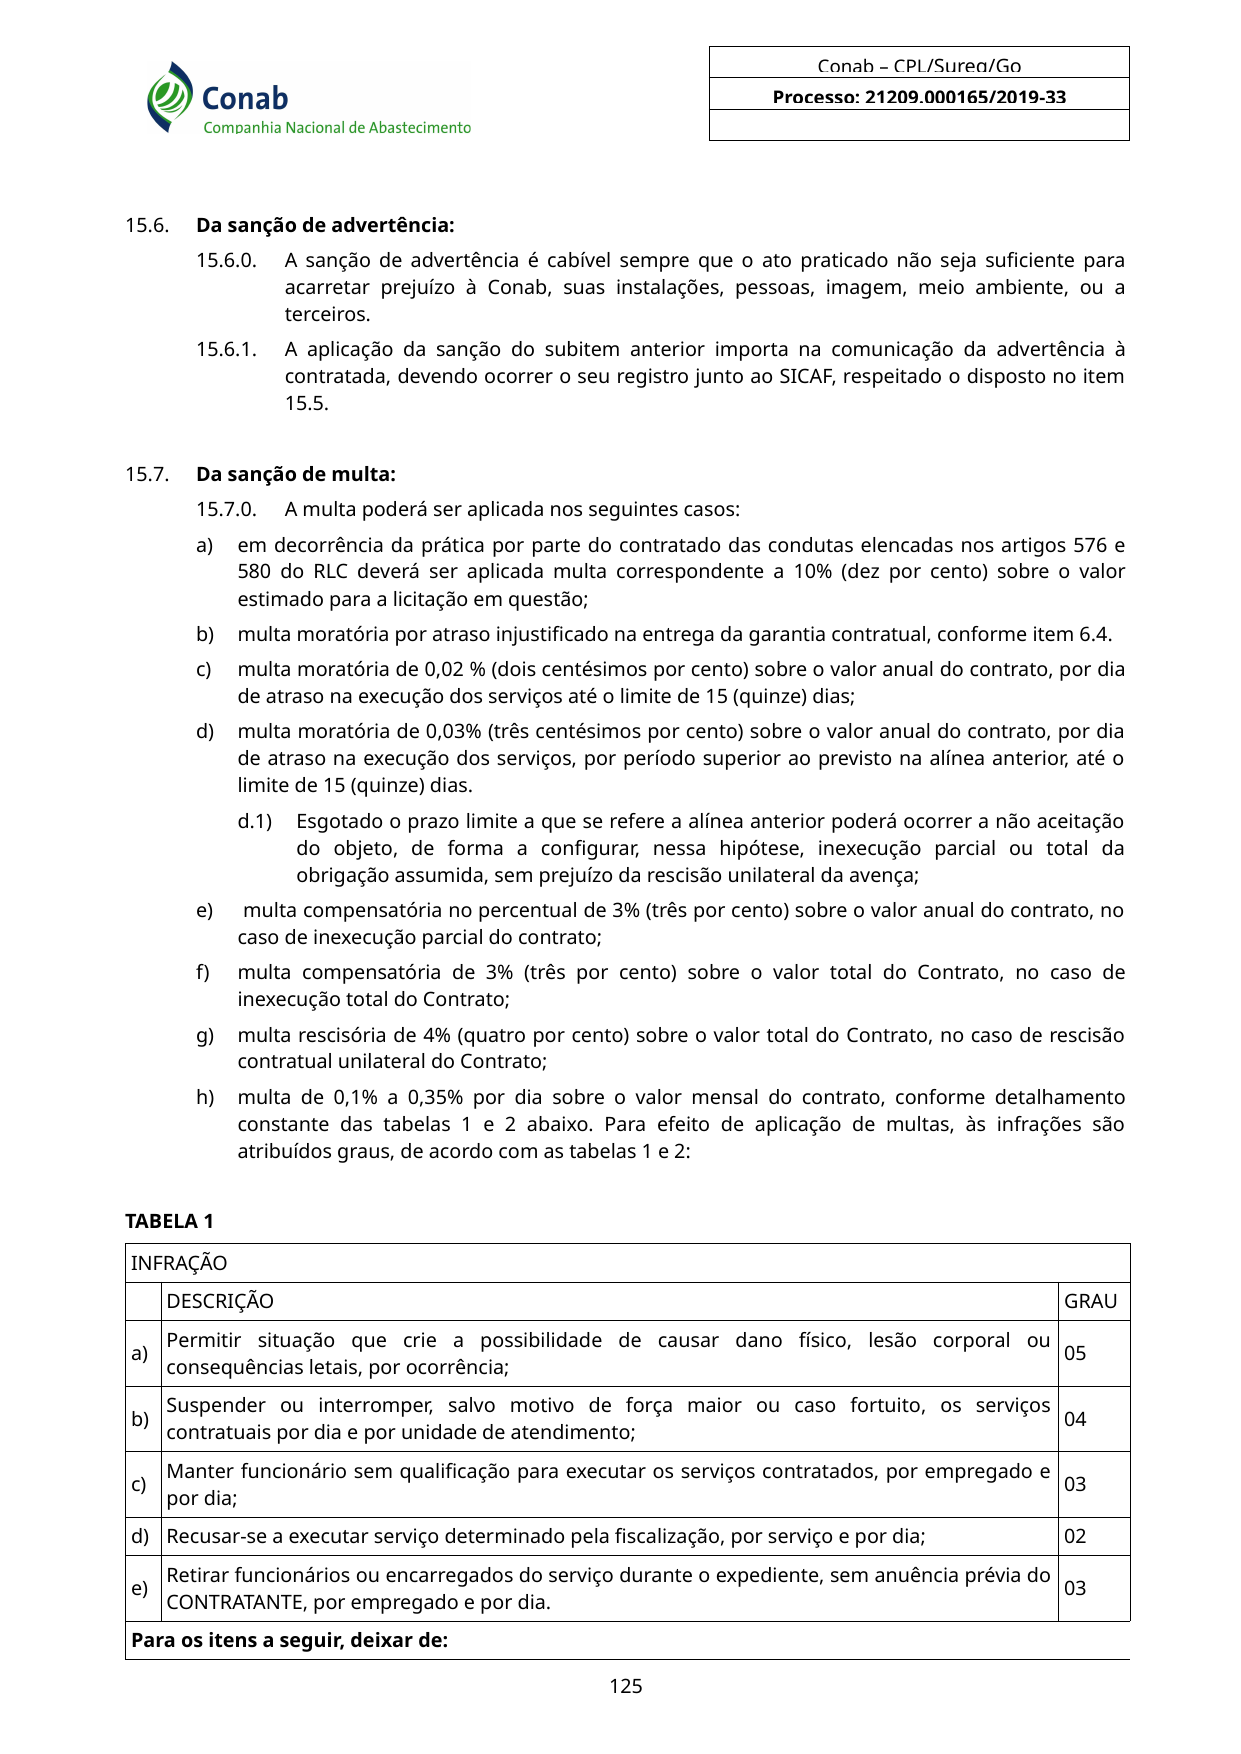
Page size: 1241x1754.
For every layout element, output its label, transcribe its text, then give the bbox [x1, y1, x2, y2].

table_cell Suspender ou interromper, salvo motivo de força maior ou caso fortuito, os serviços contratuais por dia e por unidade de atendimento; [162, 1387, 1058, 1451]
list A sanção de advertência é cabível sempre que o ato praticado não seja suficiente para acarretar prejuízo à Conab, suas instalações, pessoas, imagem, meio ambiente, ou a terceiros. [196, 246, 1127, 327]
table_cell Manter funcionário sem qualificação para executar os serviços contratados, por empregado e por dia; [162, 1452, 1058, 1517]
picture [147, 61, 471, 134]
table_cell d) [126, 1518, 161, 1555]
table_cell a) [126, 1321, 161, 1386]
table_cell Para os itens a seguir, deixar de: [126, 1622, 1130, 1659]
list A aplicação da sanção do subitem anterior importa na comunicação da advertência à contratada, devendo ocorrer o seu registro junto ao SICAF, respeitado o disposto no item 15.5. [196, 336, 1127, 417]
table_cell c) [126, 1452, 161, 1517]
table_cell DESCRIÇÃO [162, 1283, 1058, 1320]
table_cell 05 [1059, 1321, 1130, 1386]
list A multa poderá ser aplicada nos seguintes casos: [196, 496, 1127, 522]
list multa moratória por atraso injustificado na entrega da garantia contratual, conforme item 6.4. [196, 620, 1127, 647]
list Esgotado o prazo limite a que se refere a alínea anterior poderá ocorrer a não aceitação do objeto, de forma a configurar, nessa hipótese, inexecução parcial ou total da obrigação assumida, sem prejuízo da rescisão unilateral da avença; [237, 807, 1127, 888]
list em decorrência da prática por parte do contratado das condutas elencadas nos artigos 576 e 580 do RLC deverá ser aplicada multa correspondente a 10% (dez por cento) sobre o valor estimado para a licitação em questão; [196, 531, 1127, 612]
list multa moratória de 0,02 % (dois centésimos por cento) sobre o valor anual do contrato, por dia de atraso na execução dos serviços até o limite de 15 (quinze) dias; [196, 655, 1127, 709]
list Da sanção de advertência: [125, 211, 1127, 238]
list multa de 0,1% a 0,35% por dia sobre o valor mensal do contrato, conforme detalhamento constante das tabelas 1 e 2 abaixo. Para efeito de aplicação de multas, às infrações são atribuídos graus, de acordo com as tabelas 1 e 2: [196, 1083, 1127, 1164]
table_cell Retirar funcionários ou encarregados do serviço durante o expediente, sem anuência prévia do CONTRATANTE, por empregado e por dia. [162, 1556, 1058, 1621]
table_cell GRAU [1059, 1283, 1130, 1320]
table_cell 03 [1059, 1452, 1130, 1517]
table_cell e) [126, 1556, 161, 1621]
table_cell [126, 1283, 161, 1320]
list multa rescisória de 4% (quatro por cento) sobre o valor total do Contrato, no caso de rescisão contratual unilateral do Contrato; [196, 1021, 1127, 1075]
table_cell b) [126, 1387, 161, 1451]
list multa moratória de 0,03% (três centésimos por cento) sobre o valor anual do contrato, por dia de atraso na execução dos serviços, por período superior ao previsto na alínea anterior, até o limite de 15 (quinze) dias. [196, 718, 1127, 799]
list Da sanção de multa: [125, 460, 1127, 487]
text TABELA 1 [125, 1208, 1127, 1235]
table_cell 04 [1059, 1387, 1130, 1451]
table_cell 02 [1059, 1518, 1130, 1555]
list multa compensatória de 3% (três por cento) sobre o valor total do Contrato, no caso de inexecução total do Contrato; [196, 958, 1127, 1012]
table_cell Permitir situação que crie a possibilidade de causar dano físico, lesão corporal ou consequências letais, por ocorrência; [162, 1321, 1058, 1386]
table_cell 03 [1059, 1556, 1130, 1621]
table_header INFRAÇÃO [126, 1244, 1130, 1282]
list multa compensatória no percentual de 3% (três por cento) sobre o valor anual do contrato, no caso de inexecução parcial do contrato; [196, 896, 1127, 950]
table_cell Recusar-se a executar serviço determinado pela fiscalização, por serviço e por dia; [162, 1518, 1058, 1555]
